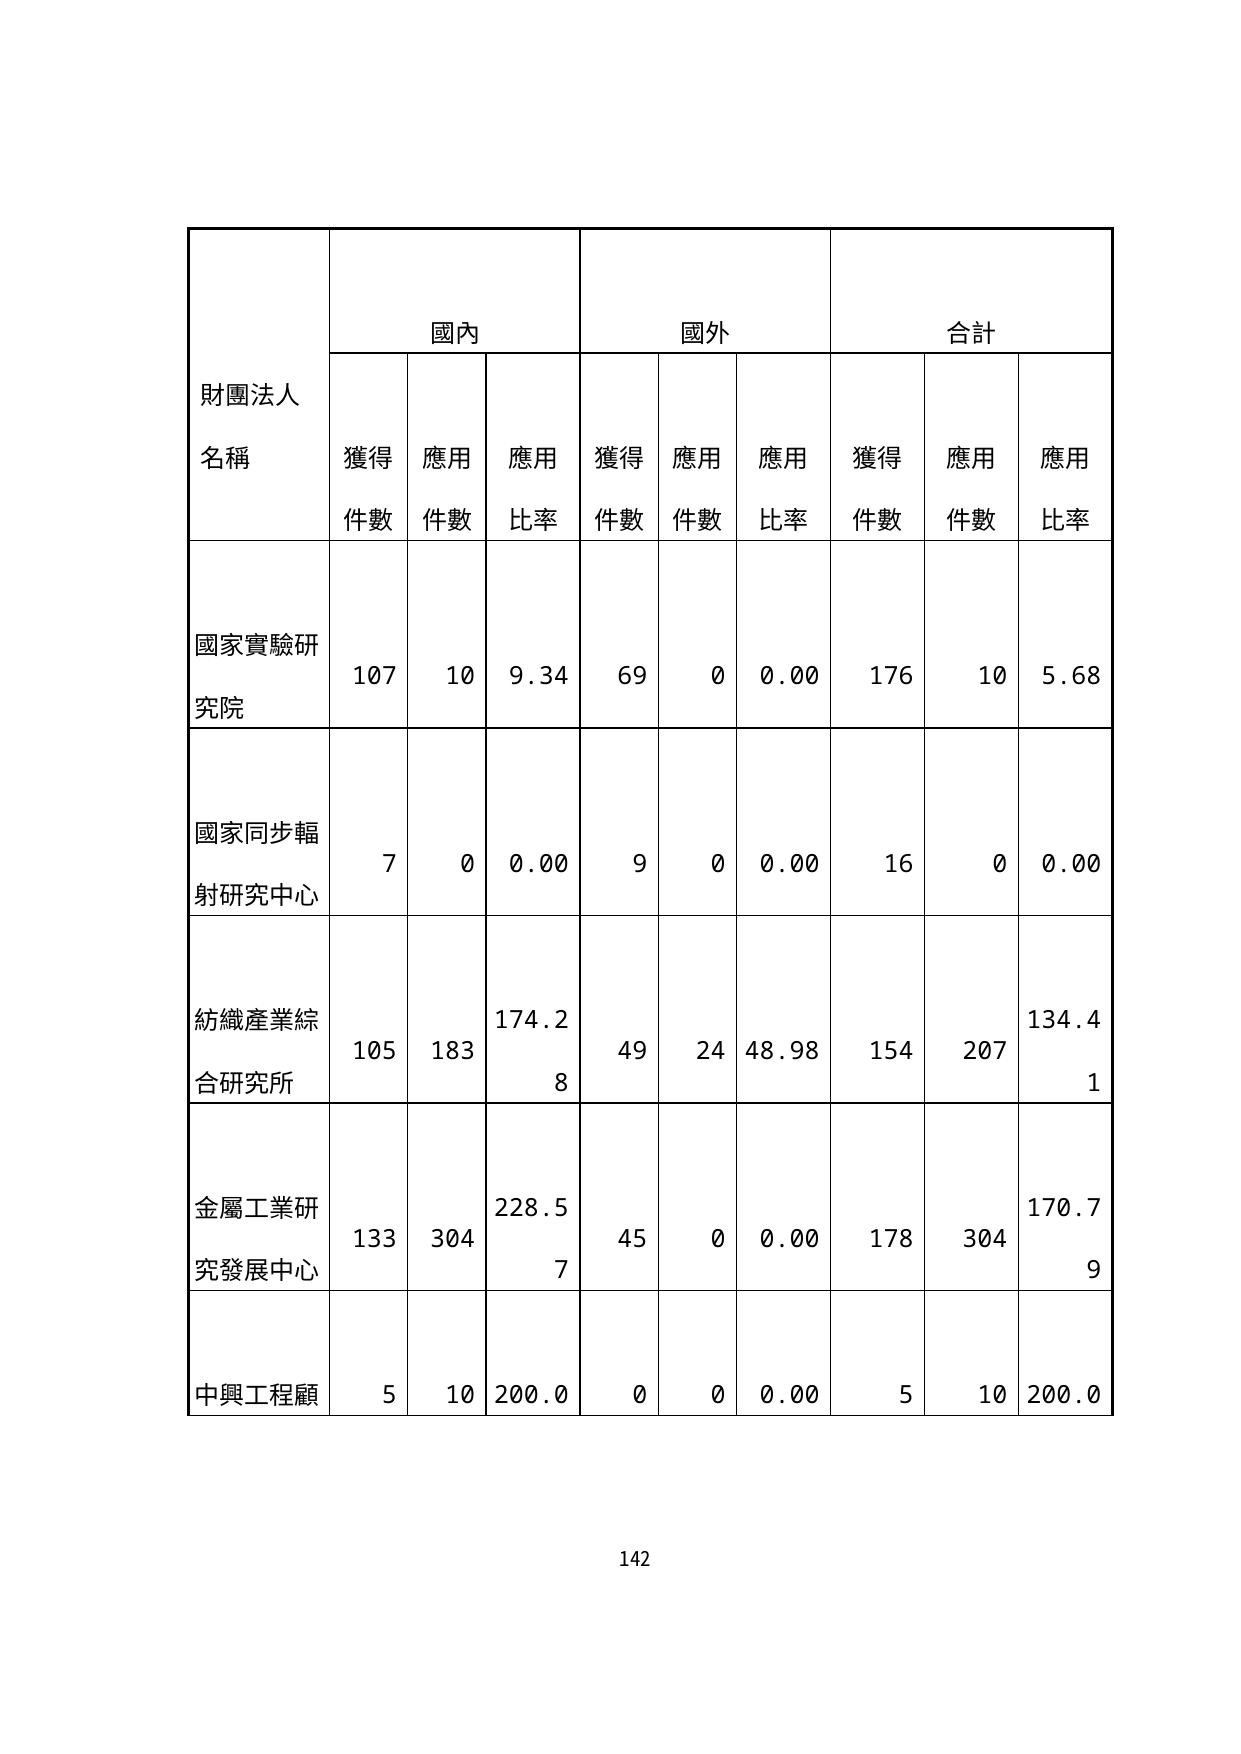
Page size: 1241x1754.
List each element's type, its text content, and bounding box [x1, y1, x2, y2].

table_cell 10 [925, 541, 1018, 727]
table_cell 0.00 [737, 1104, 830, 1290]
table_cell 176 [831, 541, 924, 727]
table_cell 10 [408, 541, 485, 727]
table_cell 45 [581, 1104, 658, 1290]
table_cell 9 [581, 729, 658, 915]
table_cell 304 [408, 1104, 485, 1290]
table_cell 48.98 [737, 916, 830, 1102]
table_cell 69 [581, 541, 658, 727]
table_cell 0 [581, 1291, 658, 1415]
table_cell 國家同步輻射研究中心 [190, 729, 329, 915]
table_cell 0.00 [737, 729, 830, 915]
table_cell 174.28 [487, 916, 579, 1102]
table_cell 應用件數 [408, 354, 485, 540]
table_cell 107 [330, 541, 407, 727]
table_cell 0.00 [1019, 729, 1111, 915]
table_cell 7 [330, 729, 407, 915]
table_header 國內 [330, 230, 579, 352]
table_cell 獲得件數 [831, 354, 924, 540]
table_cell 0 [659, 1291, 736, 1415]
table_cell 0 [659, 541, 736, 727]
table_cell 應用件數 [659, 354, 736, 540]
table_cell 24 [659, 916, 736, 1102]
table_cell 0 [408, 729, 485, 915]
table_cell 16 [831, 729, 924, 915]
table_cell 5 [831, 1291, 924, 1415]
table_cell 9.34 [487, 541, 579, 727]
table_cell 183 [408, 916, 485, 1102]
table_cell 170.79 [1019, 1104, 1111, 1290]
table_cell 國家實驗研究院 [190, 541, 329, 727]
table_cell 178 [831, 1104, 924, 1290]
table_cell 應用件數 [925, 354, 1018, 540]
table_cell 304 [925, 1104, 1018, 1290]
table_cell 10 [925, 1291, 1018, 1415]
table_cell 5.68 [1019, 541, 1111, 727]
table_cell 獲得件數 [330, 354, 407, 540]
table_cell 10 [408, 1291, 485, 1415]
table_cell 應用比率 [737, 354, 830, 540]
table_cell 5 [330, 1291, 407, 1415]
table_cell 207 [925, 916, 1018, 1102]
table_cell 0.00 [487, 729, 579, 915]
table_cell 0.00 [737, 541, 830, 727]
table_cell 49 [581, 916, 658, 1102]
table_cell 200.0 [487, 1291, 579, 1415]
table_cell 0 [659, 729, 736, 915]
table_cell 中興工程顧 [190, 1291, 329, 1415]
table_cell 0.00 [737, 1291, 830, 1415]
table_header 國外 [581, 230, 830, 352]
table_cell 紡織產業綜合研究所 [190, 916, 329, 1102]
table_cell 228.57 [487, 1104, 579, 1290]
table_header 財團法人名稱 [190, 230, 329, 540]
table_cell 獲得件數 [581, 354, 658, 540]
table_cell 200.0 [1019, 1291, 1111, 1415]
table_cell 154 [831, 916, 924, 1102]
table_cell 應用比率 [1019, 354, 1111, 540]
table_cell 金屬工業研究發展中心 [190, 1104, 329, 1290]
table_cell 133 [330, 1104, 407, 1290]
table_cell 105 [330, 916, 407, 1102]
table_header 合計 [831, 230, 1111, 352]
table_cell 應用比率 [487, 354, 579, 540]
table_cell 134.41 [1019, 916, 1111, 1102]
table_cell 0 [659, 1104, 736, 1290]
table_cell 0 [925, 729, 1018, 915]
